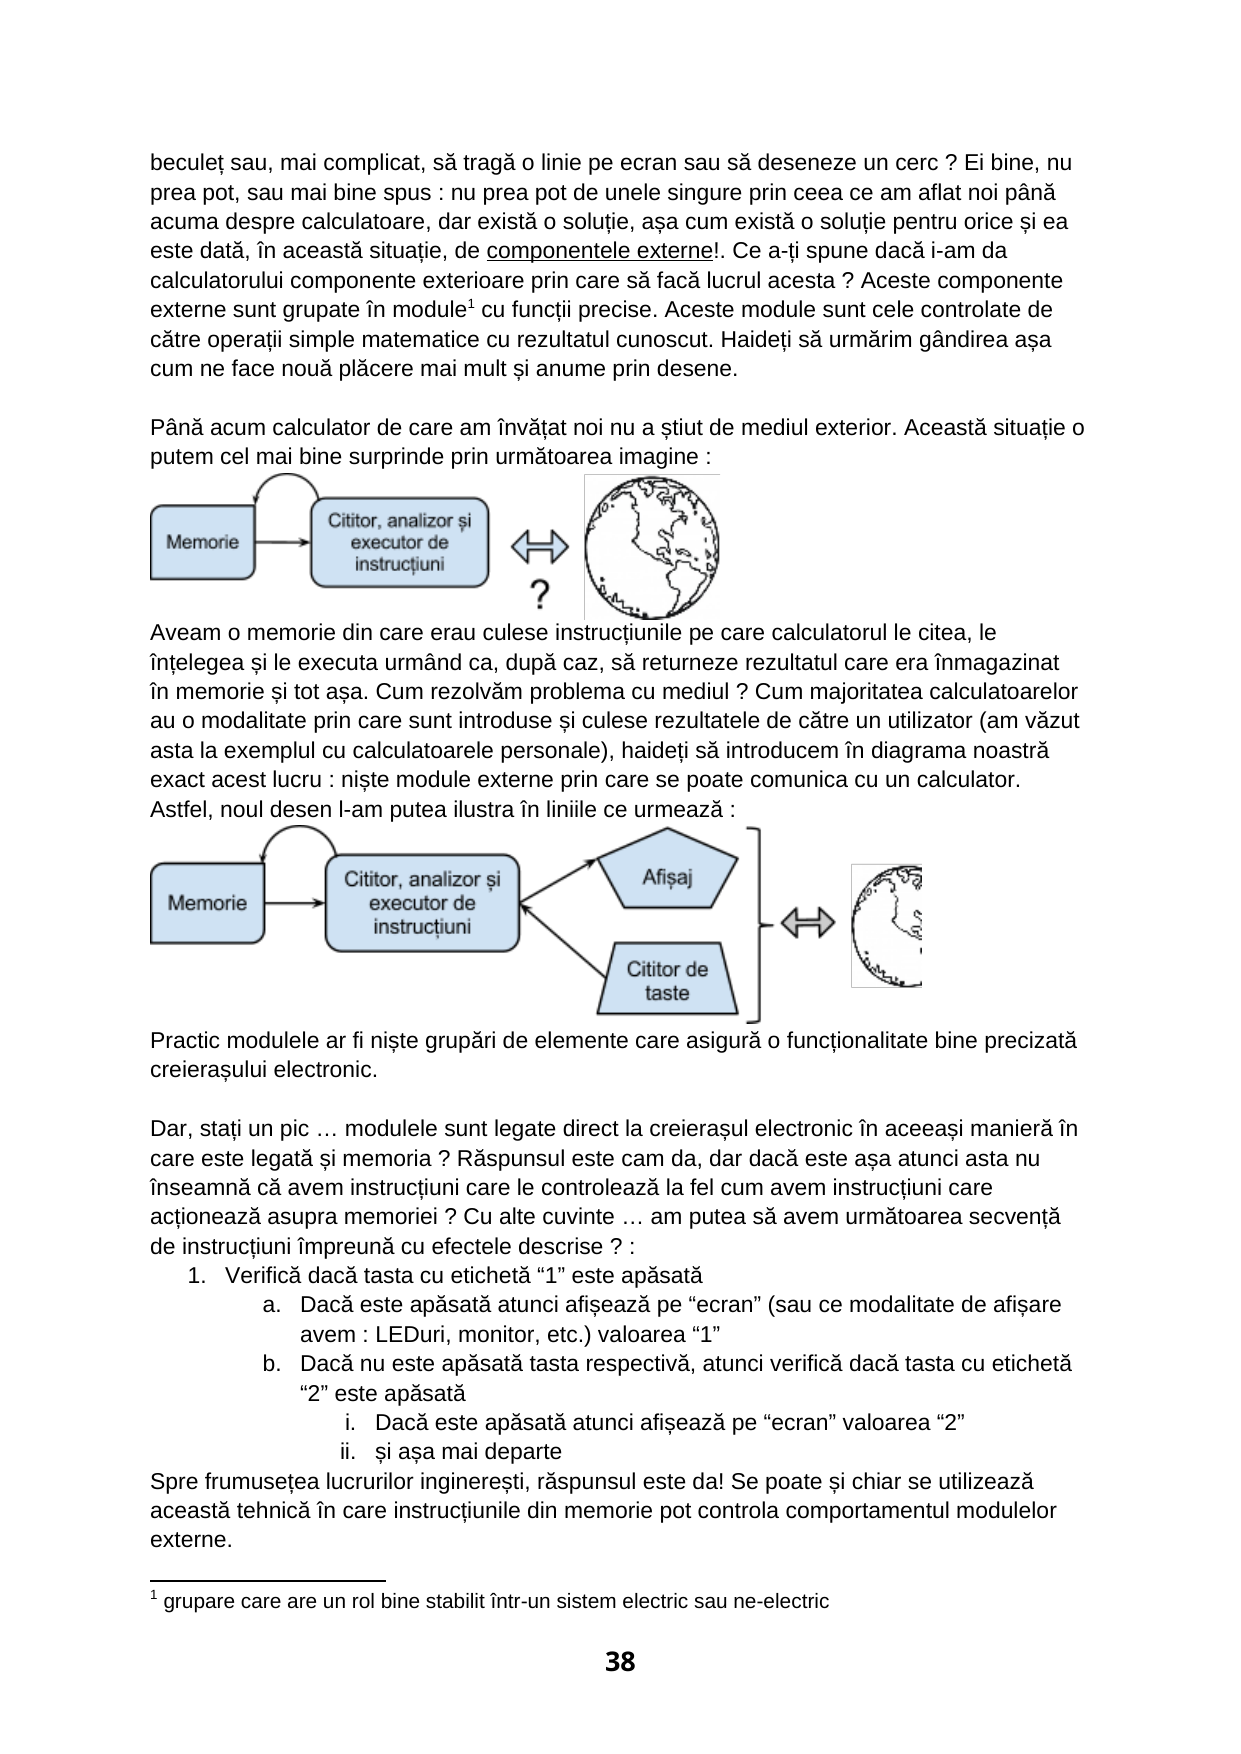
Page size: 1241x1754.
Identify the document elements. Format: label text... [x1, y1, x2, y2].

text grupare care are un rol bine stabilit într-un sistem electric sau ne-electric [150, 1587, 1091, 1613]
text Până acum calculator de care am învățat noi nu a știut de mediul exterior. Această situație o putem cel mai bine surprinde prin următoarea imagine : [150, 414, 1091, 469]
text Practic modulele ar fi niște grupări de elemente care asigură o funcționalitate bine precizată creierașului electronic. [150, 1028, 1091, 1083]
picture [150, 825, 922, 1024]
picture [150, 473, 721, 620]
text Spre frumusețea lucrurilor inginerești, răspunsul este da! Se poate și chiar se utilizează această tehnică în care instrucțiunile din memorie pot controla comportamentul modulelor externe. [150, 1468, 1091, 1553]
text Dar, stați un pic … modulele sunt legate direct la creierașul electronic în aceeași manieră în care este legată și memoria ? Răspunsul este cam da, dar dacă este așa atunci asta nu înseamnă că avem instrucțiuni care le controlează la fel cum avem instrucțiuni care acționează asupra memoriei ? Cu alte cuvinte … am putea să avem următoarea secvență de instrucțiuni împreună cu efectele descrise ? : [150, 1116, 1091, 1259]
text Aveam o memorie din care erau culese instrucțiunile pe care calculatorul le citea, le înțelegea și le executa urmând ca, după caz, să returneze rezultatul care era înmagazinat în memorie și tot așa. Cum rezolvăm problema cu mediul ? Cum majoritatea calculatoarelor au o modalitate prin care sunt introduse și culese rezultatele de către un utilizator (am văzut asta la exemplul cu calculatoarele personale), haideți să introducem în diagrama noastră exact acest lucru : niște module externe prin care se poate comunica cu un calculator. Astfel, noul desen l-am putea ilustra în liniile ce urmează : [150, 620, 1091, 822]
text beculeț sau, mai complicat, să tragă o linie pe ecran sau să deseneze un cerc ? Ei bine, nu prea pot, sau mai bine spus : nu prea pot de unele singure prin ceea ce am aflat noi până acuma despre calculatoare, dar există o soluție, așa cum există o soluție pentru orice și ea este dată, în această situație, de componentele externe!. Ce a-ți spune dacă i-am da calculatorului componente exterioare prin care să facă lucrul acesta ? Aceste componente externe sunt grupate în module cu funcții precise. Aceste module sunt cele controlate de către operații simple matematice cu rezultatul cunoscut. Haideți să urmărim gândirea așa cum ne face nouă plăcere mai mult și anume prin desene. [150, 150, 1091, 381]
list și așa mai departe [150, 1439, 1091, 1465]
list Verifică dacă tasta cu etichetă “1” este apăsată [187, 1263, 1091, 1288]
list Dacă nu este apăsată tasta respectivă, atunci verifică dacă tasta cu etichetă “2” este apăsată [262, 1351, 1091, 1406]
list Dacă este apăsată atunci afișează pe “ecran” valoarea “2” [150, 1410, 1091, 1435]
list Dacă este apăsată atunci afișează pe “ecran” (sau ce modalitate de afișare avem : LEDuri, monitor, etc.) valoarea “1” [262, 1292, 1091, 1347]
